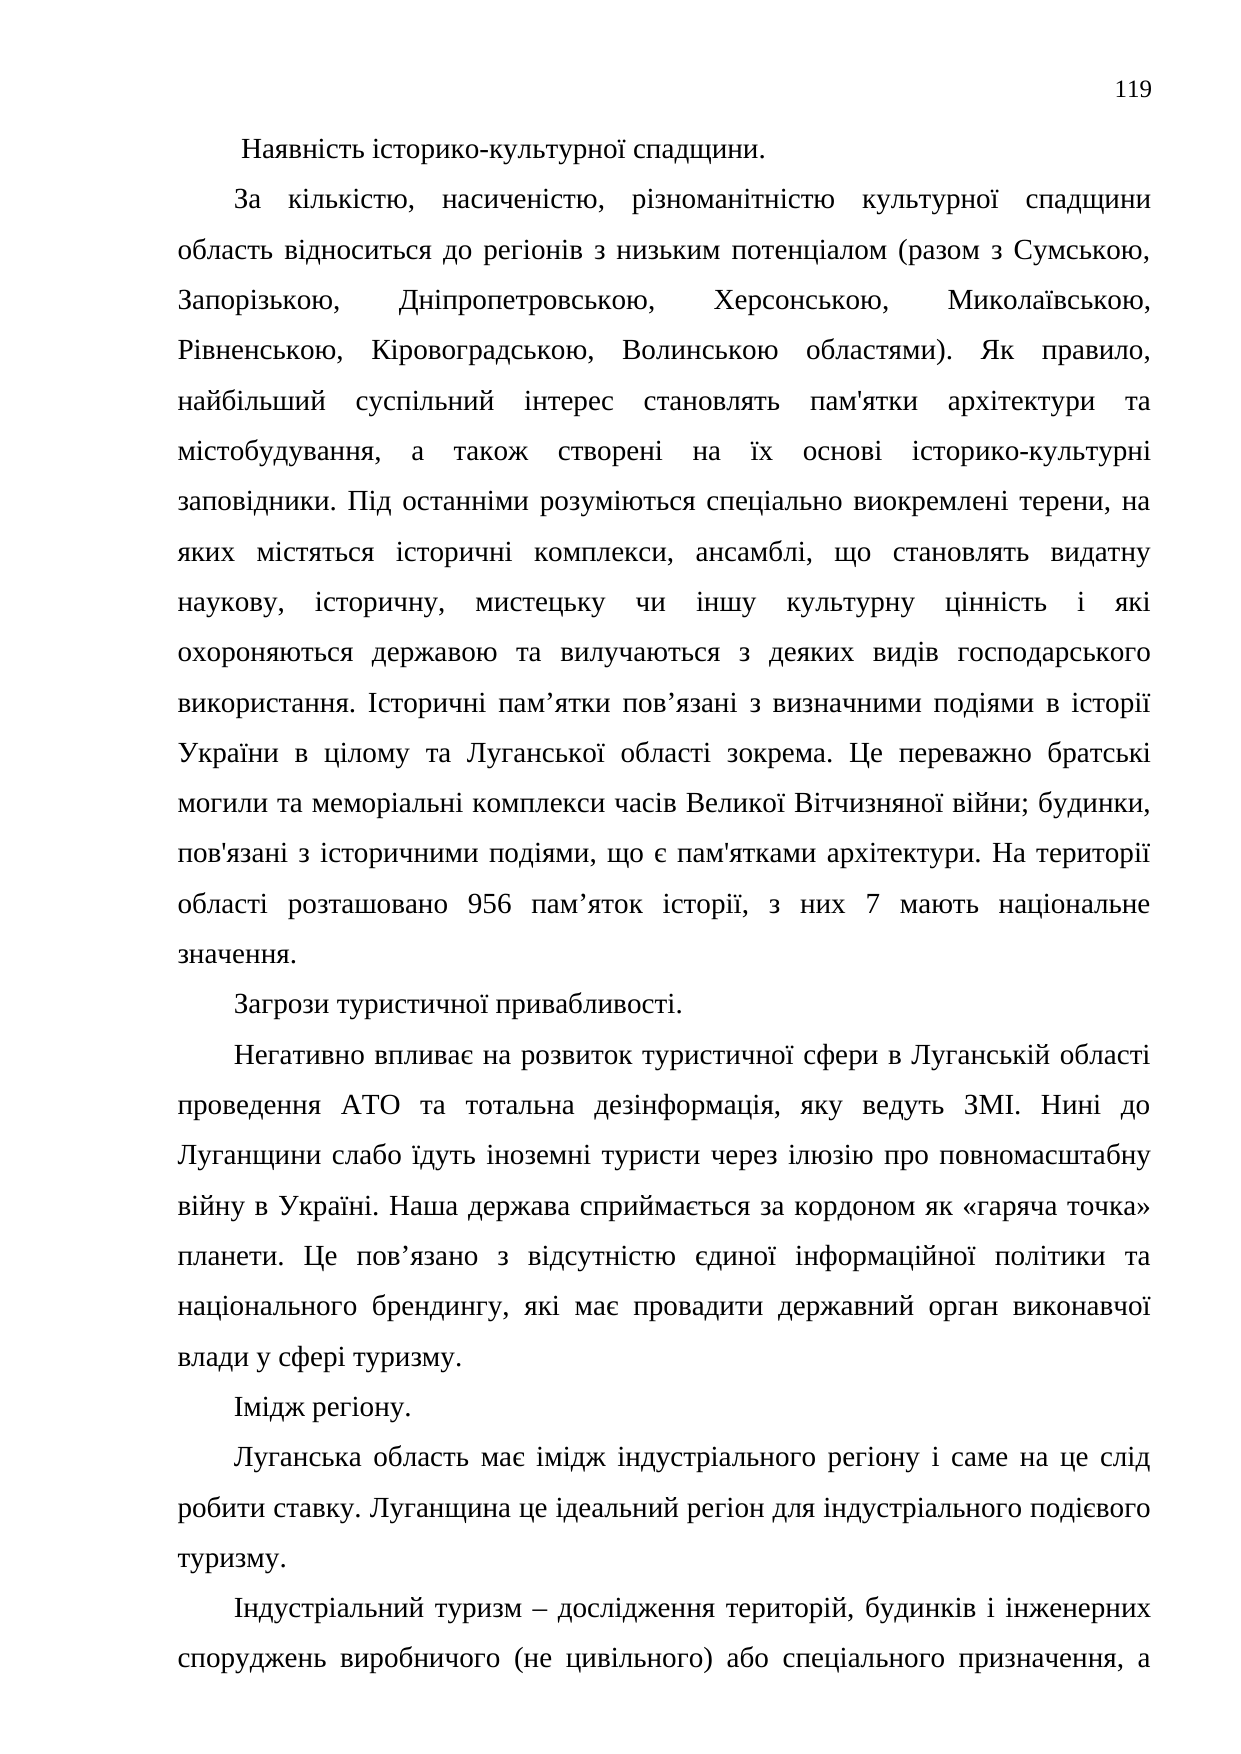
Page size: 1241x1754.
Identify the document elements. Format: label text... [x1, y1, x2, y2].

text Імідж регіону. [177, 1389, 1152, 1423]
text За кількістю, насиченістю, різноманітністю культурної спадщини область відноситься до регіонів з низьким потенціалом (разом з Сумською, Запорізькою, Дніпропетровською, Херсонською, Миколаївською, Рівненською, Кіровоградською, Волинською областями). Як правило, найбільший суспільний інтерес становлять пам'ятки архітектури та містобудування, а також створені на їх основі iсторико-культурнi заповідники. Під останніми розуміються спеціально виокремлені терени, на яких містяться iсторичнi комплекси, ансамблі, що становлять видатну наукову, історичну, мистецьку чи іншу культурну цiннiсть i які охороняються державою та вилучаються з деяких видiв господарського використання. Історичні пам’ятки пов’язані з визначними подіями в історії України в цілому та Луганської області зокрема. Це переважно братські могили та меморіальні комплекси часів Великої Вітчизняної війни; будинки, пов'язані з історичними подіями, що є пам'ятками архітектури. На території області розташовано 956 пам’яток історії, з них 7 мають національне значення. [177, 182, 1152, 970]
text Загрози туристичної привабливості. [177, 987, 1152, 1020]
text Індустріальний туризм – дослідження територій, будинків і інженерних споруджень виробничого (не цивільного) або спеціального призначення, а [177, 1590, 1152, 1674]
text Луганська область має імідж індустріального регіону і саме на це слід робити ставку. Луганщина це ідеальний регіон для індустріального подієвого туризму. [177, 1439, 1152, 1573]
text Наявність історико-культурної спадщини. [177, 131, 1152, 165]
text Негативно впливає на розвиток туристичної сфери в Луганській області проведення АТО та тотальна дезінформація, яку ведуть ЗМІ. Нині до Луганщини слабо їдуть іноземні туристи через ілюзію про повномасштабну війну в Україні. Наша держава сприймається за кордоном як «гаряча точка» планети. Це пов’язано з відсутністю єдиної інформаційної політики та національного брендингу, які має провадити державний орган виконавчої влади у сфері туризму. [177, 1037, 1152, 1372]
